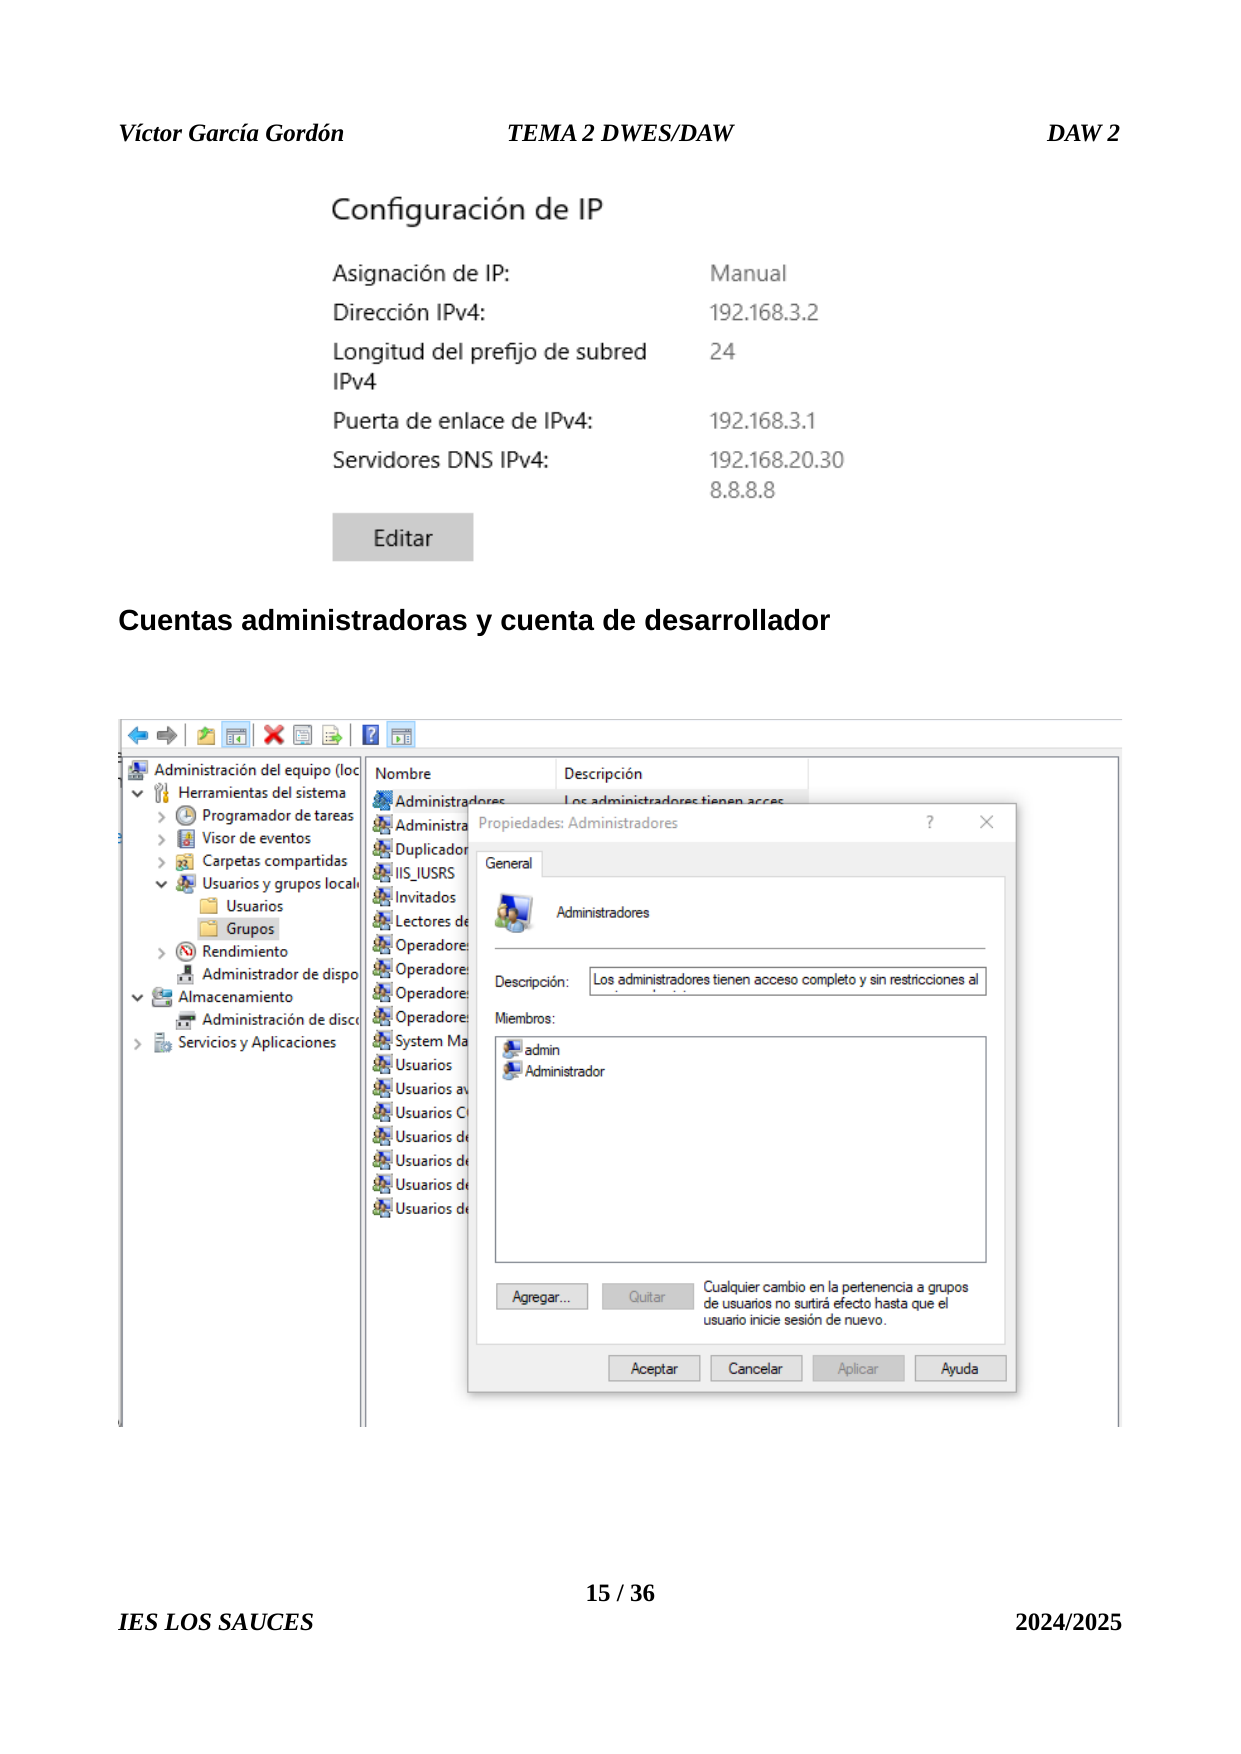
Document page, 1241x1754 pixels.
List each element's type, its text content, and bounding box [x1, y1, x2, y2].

subtitle Cuentas administradoras y cuenta de desarrollador [118, 603, 1122, 636]
picture [311, 176, 929, 569]
picture [118, 719, 1123, 1427]
